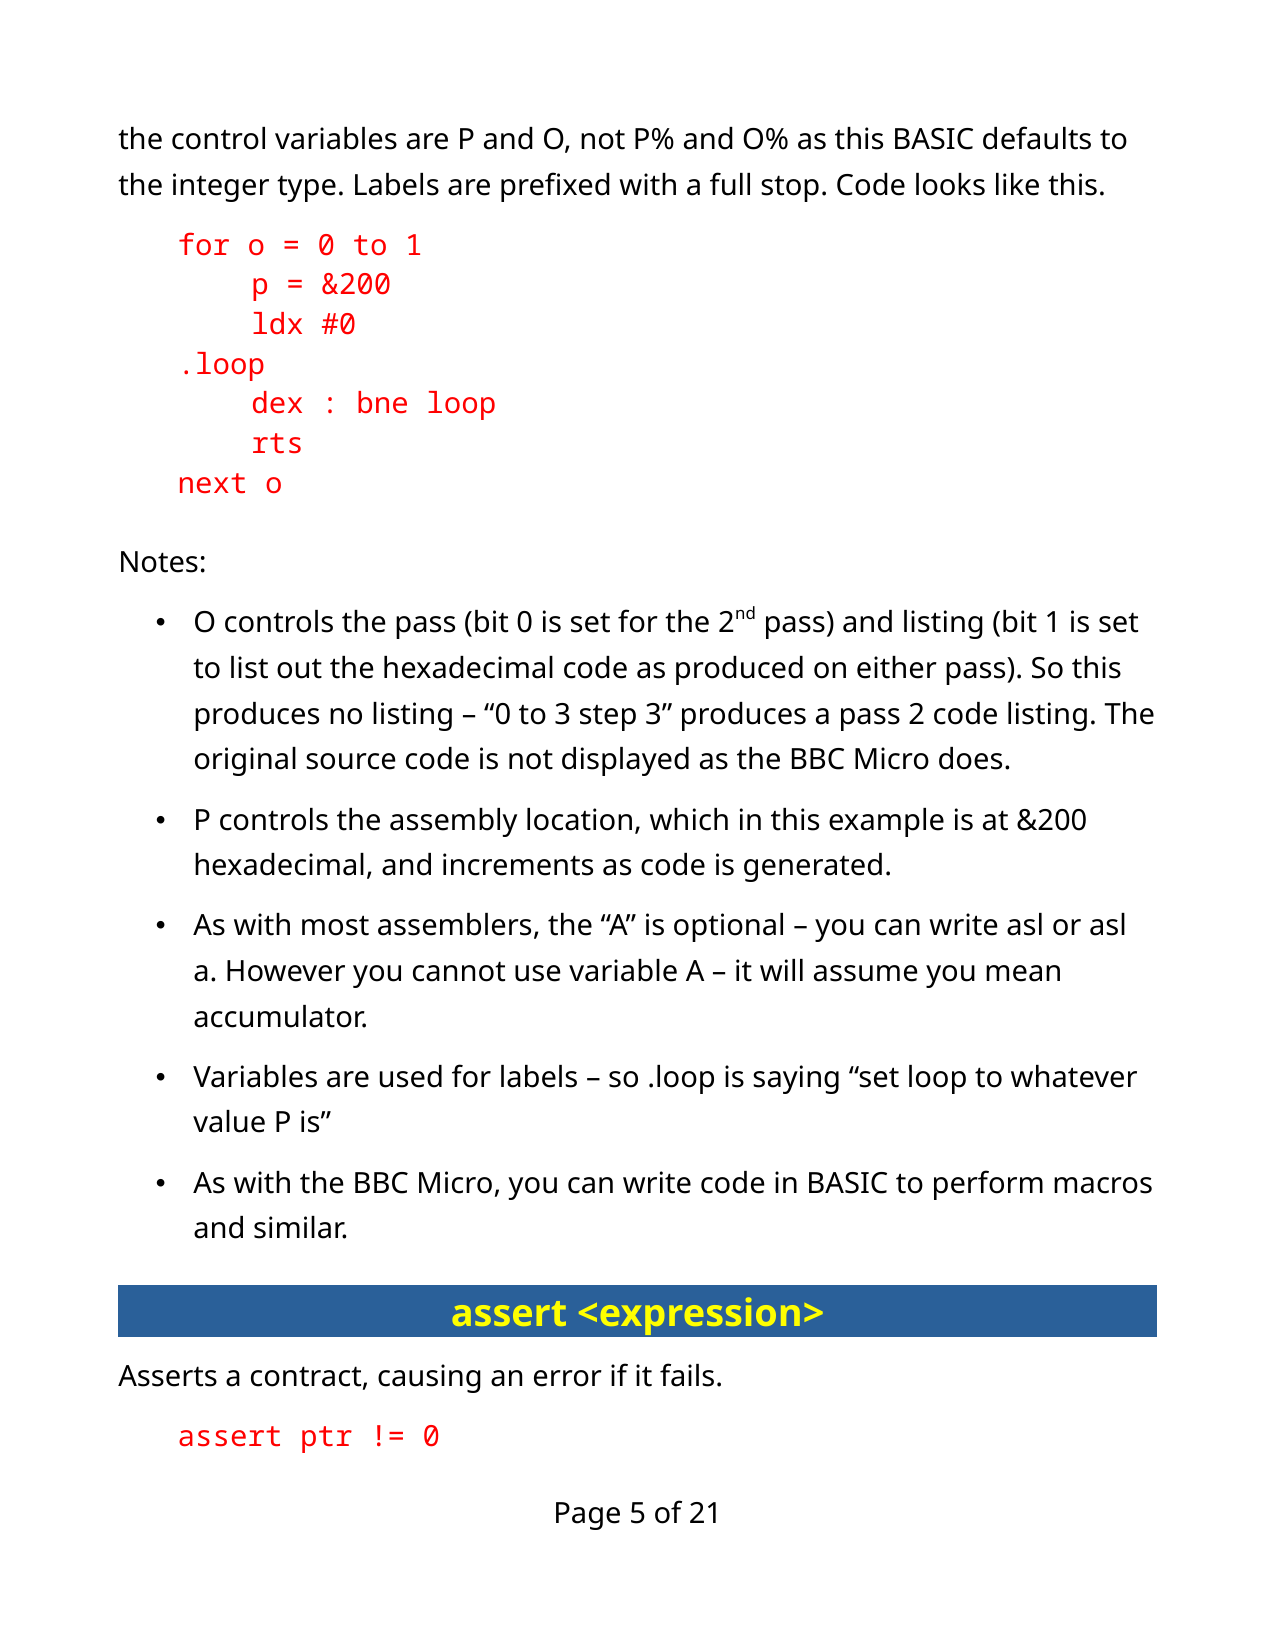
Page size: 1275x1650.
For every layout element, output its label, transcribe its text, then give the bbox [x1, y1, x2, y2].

text ldx #0 [177, 303, 1157, 343]
list O controls the pass (bit 0 is set for the 2nd pass) and listing (bit 1 is set to list out the hexadecimal code as produced on either pass). So this produces no listing – “0 to 3 step 3” produces a pass 2 code listing. The original source code is not displayed as the BBC Micro does. [156, 602, 1157, 778]
text rts [177, 422, 1157, 462]
text .loop [177, 343, 1157, 383]
text For O = 0 to 1 [177, 224, 1157, 264]
list As with the BBC Micro, you can write code in BASIC to perform macros and similar. [156, 1162, 1157, 1247]
text assert ptr != 0 [177, 1415, 1157, 1455]
list As with most assemblers, the “A” is optional – you can write asl or asl a. However you cannot use variable A – it will assume you mean accumulator. [156, 904, 1157, 1036]
text Notes: [118, 541, 1157, 581]
text P = &200 [177, 264, 1157, 303]
list P controls the assembly location, which in this example is at &200 hexadecimal, and increments as code is generated. [156, 799, 1157, 884]
subtitle assert <expression> [118, 1285, 1157, 1337]
text Asserts a contract, causing an error if it fails. [118, 1355, 1157, 1394]
text Next O [177, 462, 1157, 502]
list Variables are used for labels – so .loop is saying “set loop to whatever value P is” [156, 1056, 1157, 1141]
text dex : bne loop [177, 383, 1157, 422]
text the control variables are P and O, not P% and O% as this BASIC defaults to the integer type. Labels are prefixed with a full stop. Code looks like this. [118, 118, 1157, 203]
